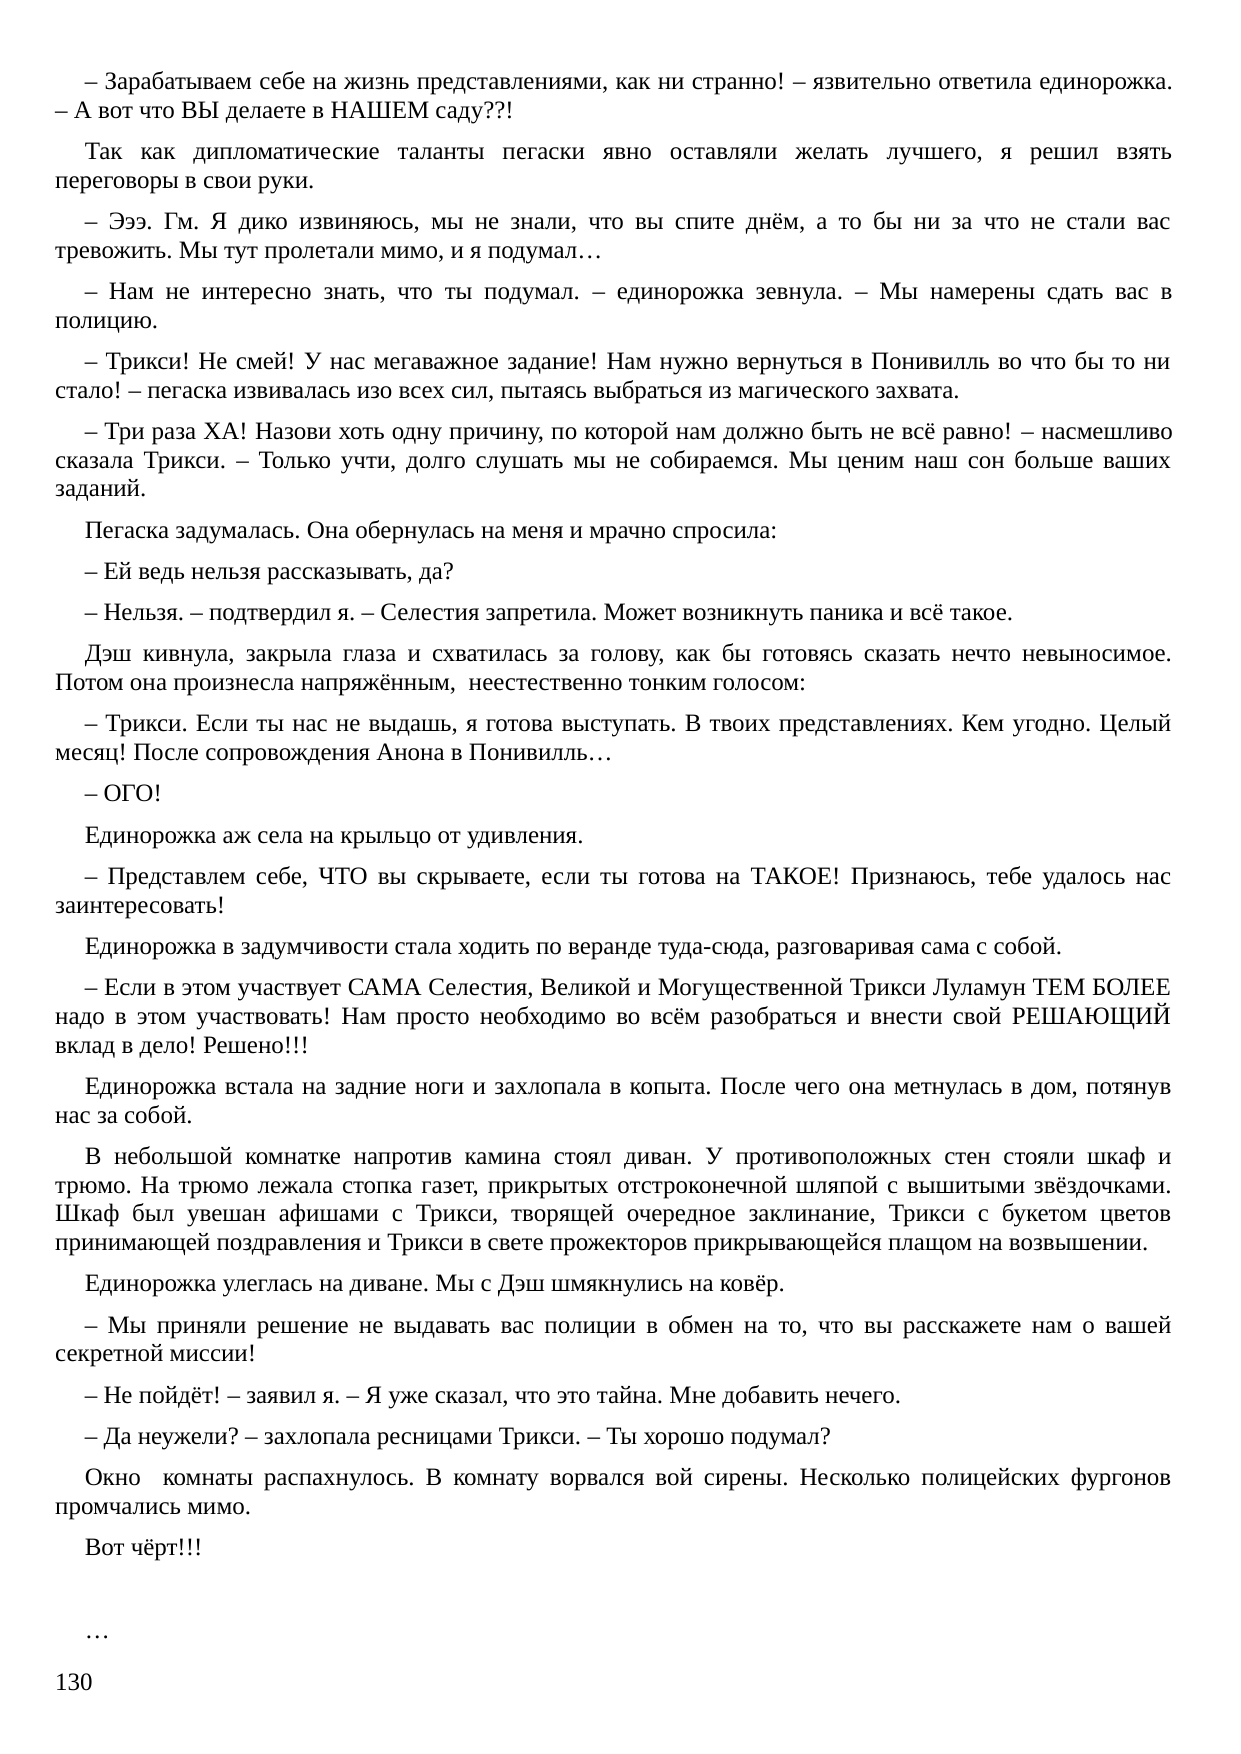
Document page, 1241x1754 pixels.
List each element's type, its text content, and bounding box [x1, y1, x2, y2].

text – Нельзя. – подтвердил я. – Селестия запретила. Может возникнуть паника и всё такое. [55, 597, 1173, 626]
text Пегаска задумалась. Она обернулась на меня и мрачно спросила: [55, 515, 1173, 543]
text Дэш кивнула, закрыла глаза и схватилась за голову, как бы готовясь сказать нечто невыносимое. Потом она произнесла напряжённым, неестественно тонким голосом: [55, 638, 1173, 696]
text – Трикси. Если ты нас не выдашь, я готова выступать. В твоих представлениях. Кем угодно. Целый месяц! После сопровождения Анона в Понивилль… [55, 708, 1173, 766]
text – Три раза ХА! Назови хоть одну причину, по которой нам должно быть не всё равно! – насмешливо сказала Трикси. – Только учти, долго слушать мы не собираемся. Мы ценим наш сон больше ваших заданий. [55, 416, 1173, 502]
text Окно комнаты распахнулось. В комнату ворвался вой сирены. Несколько полицейских фургонов промчались мимо. [55, 1462, 1173, 1520]
text Единорожка аж села на крыльцо от удивления. [55, 820, 1173, 848]
text – Зарабатываем себе на жизнь представлениями, как ни странно! – язвительно ответила единорожка. – А вот что ВЫ делаете в НАШЕМ саду??! [55, 66, 1173, 123]
text … [55, 1615, 1173, 1643]
text – Эээ. Гм. Я дико извиняюсь, мы не знали, что вы спите днём, а то бы ни за что не стали вас тревожить. Мы тут пролетали мимо, и я подумал… [55, 206, 1173, 263]
text Единорожка улеглась на диване. Мы с Дэш шмякнулись на ковёр. [55, 1268, 1173, 1297]
text Единорожка в задумчивости стала ходить по веранде туда-сюда, разговаривая сама с собой. [55, 931, 1173, 960]
text – Представлем себе, ЧТО вы скрываете, если ты готова на ТАКОЕ! Признаюсь, тебе удалось нас заинтересовать! [55, 861, 1173, 918]
text Так как дипломатические таланты пегаски явно оставляли желать лучшего, я решил взять переговоры в свои руки. [55, 136, 1173, 193]
text – Трикси! Не смей! У нас мегаважное задание! Нам нужно вернуться в Понивилль во что бы то ни стало! – пегаска извивалась изо всех сил, пытаясь выбраться из магического захвата. [55, 346, 1173, 403]
text – ОГО! [55, 778, 1173, 807]
text – Да неужели? – захлопала ресницами Трикси. – Ты хорошо подумал? [55, 1421, 1173, 1450]
text – Мы приняли решение не выдавать вас полиции в обмен на то, что вы расскажете нам о вашей секретной миссии! [55, 1310, 1173, 1367]
text – Нам не интересно знать, что ты подумал. – единорожка зевнула. – Мы намерены сдать вас в полицию. [55, 276, 1173, 333]
text В небольшой комнатке напротив камина стоял диван. У противоположных стен стояли шкаф и трюмо. На трюмо лежала стопка газет, прикрытых отстроконечной шляпой с вышитыми звёздочками. Шкаф был увешан афишами с Трикси, творящей очередное заклинание, Трикси с букетом цветов принимающей поздравления и Трикси в свете прожекторов прикрывающейся плащом на возвышении. [55, 1141, 1173, 1256]
text – Если в этом участвует САМА Селестия, Великой и Могущественной Трикси Луламун ТЕМ БОЛЕЕ надо в этом участвовать! Нам просто необходимо во всём разобраться и внести свой РЕШАЮЩИЙ вклад в дело! Решено!!! [55, 972, 1173, 1058]
text – Ей ведь нельзя рассказывать, да? [55, 556, 1173, 585]
text Вот чёрт!!! [55, 1532, 1173, 1561]
text Единорожка встала на задние ноги и захлопала в копыта. После чего она метнулась в дом, потянув нас за собой. [55, 1071, 1173, 1128]
text – Не пойдёт! – заявил я. – Я уже сказал, что это тайна. Мне добавить нечего. [55, 1380, 1173, 1408]
